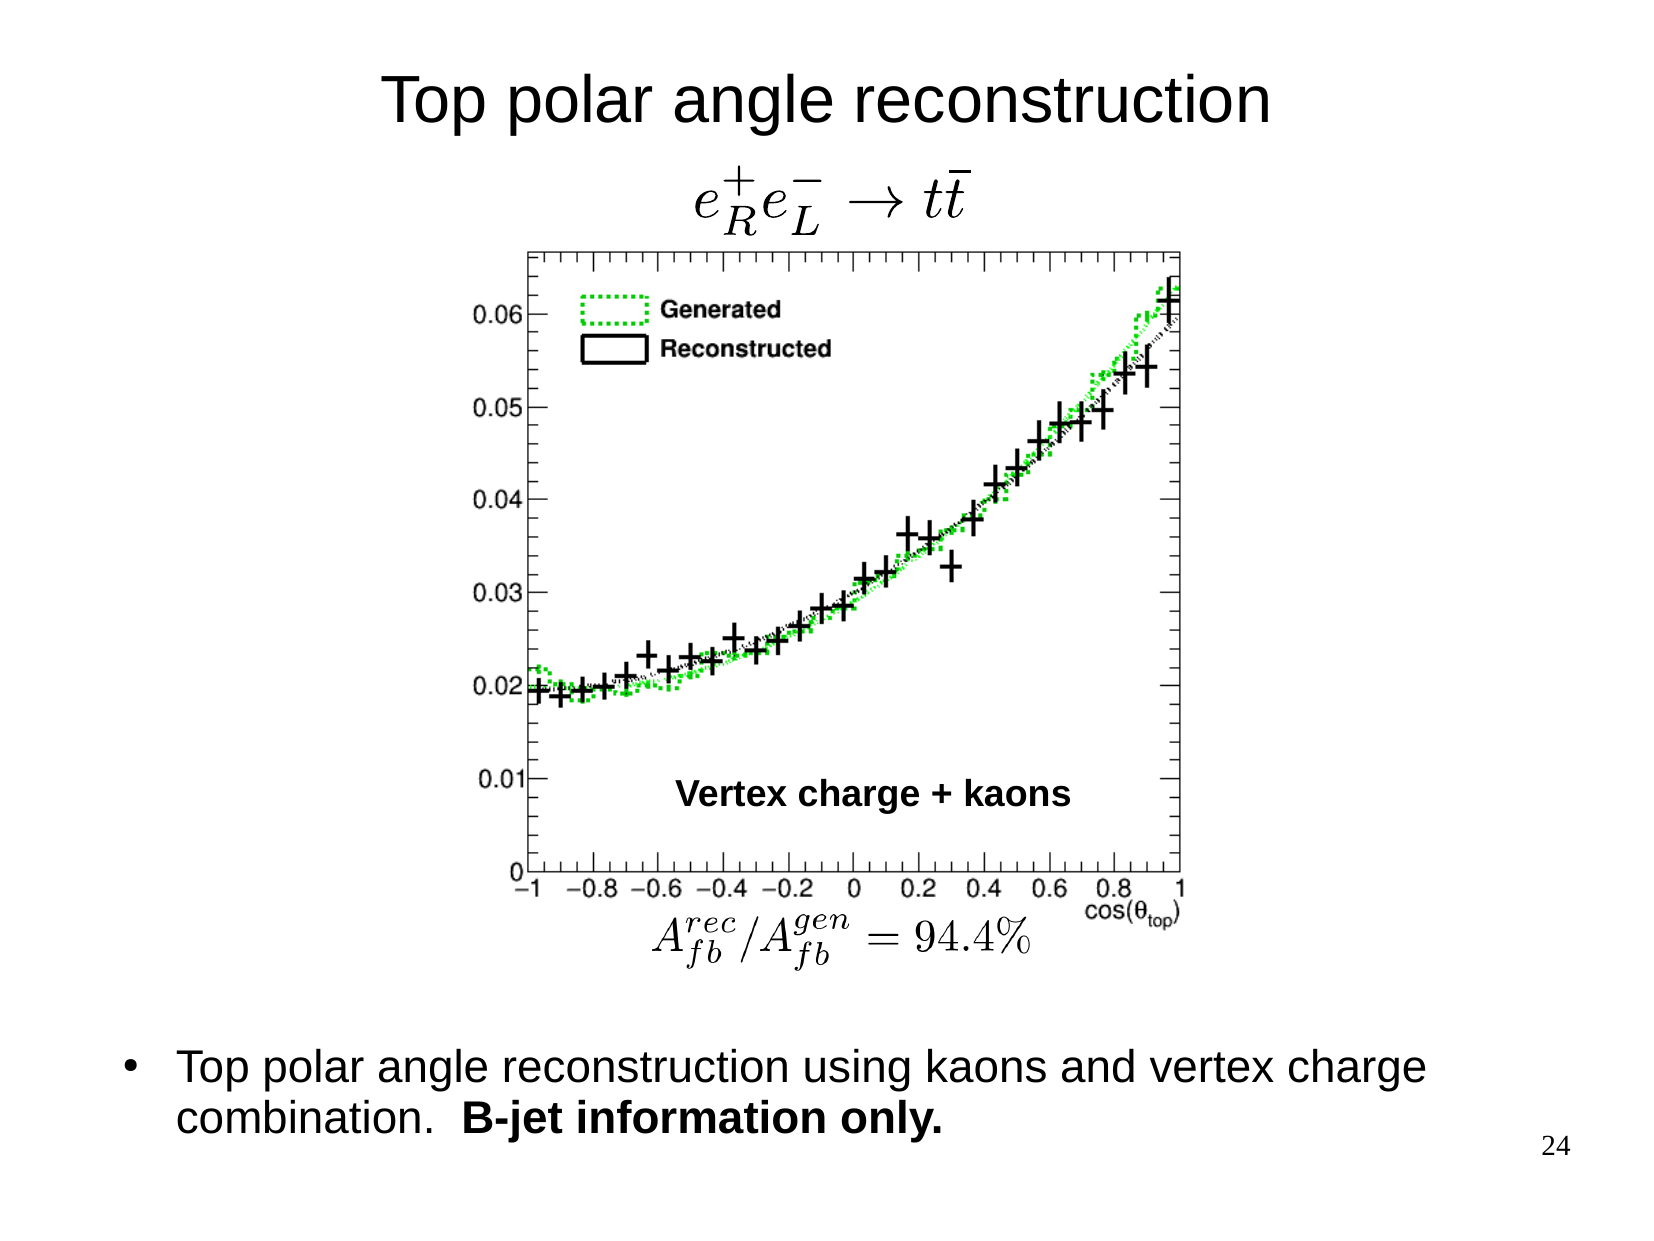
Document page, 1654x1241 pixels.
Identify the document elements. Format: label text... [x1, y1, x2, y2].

list Top polar angle reconstruction using kaons and vertex charge combination. B-jet information only. [105, 1040, 1531, 1206]
picture [454, 237, 1209, 971]
title Top polar angle reconstruction [82, 49, 1571, 151]
text_box 94.4% precision [687, 917, 1046, 974]
text_box Vertex charge + kaons [660, 765, 1087, 822]
text_box [692, 165, 976, 236]
